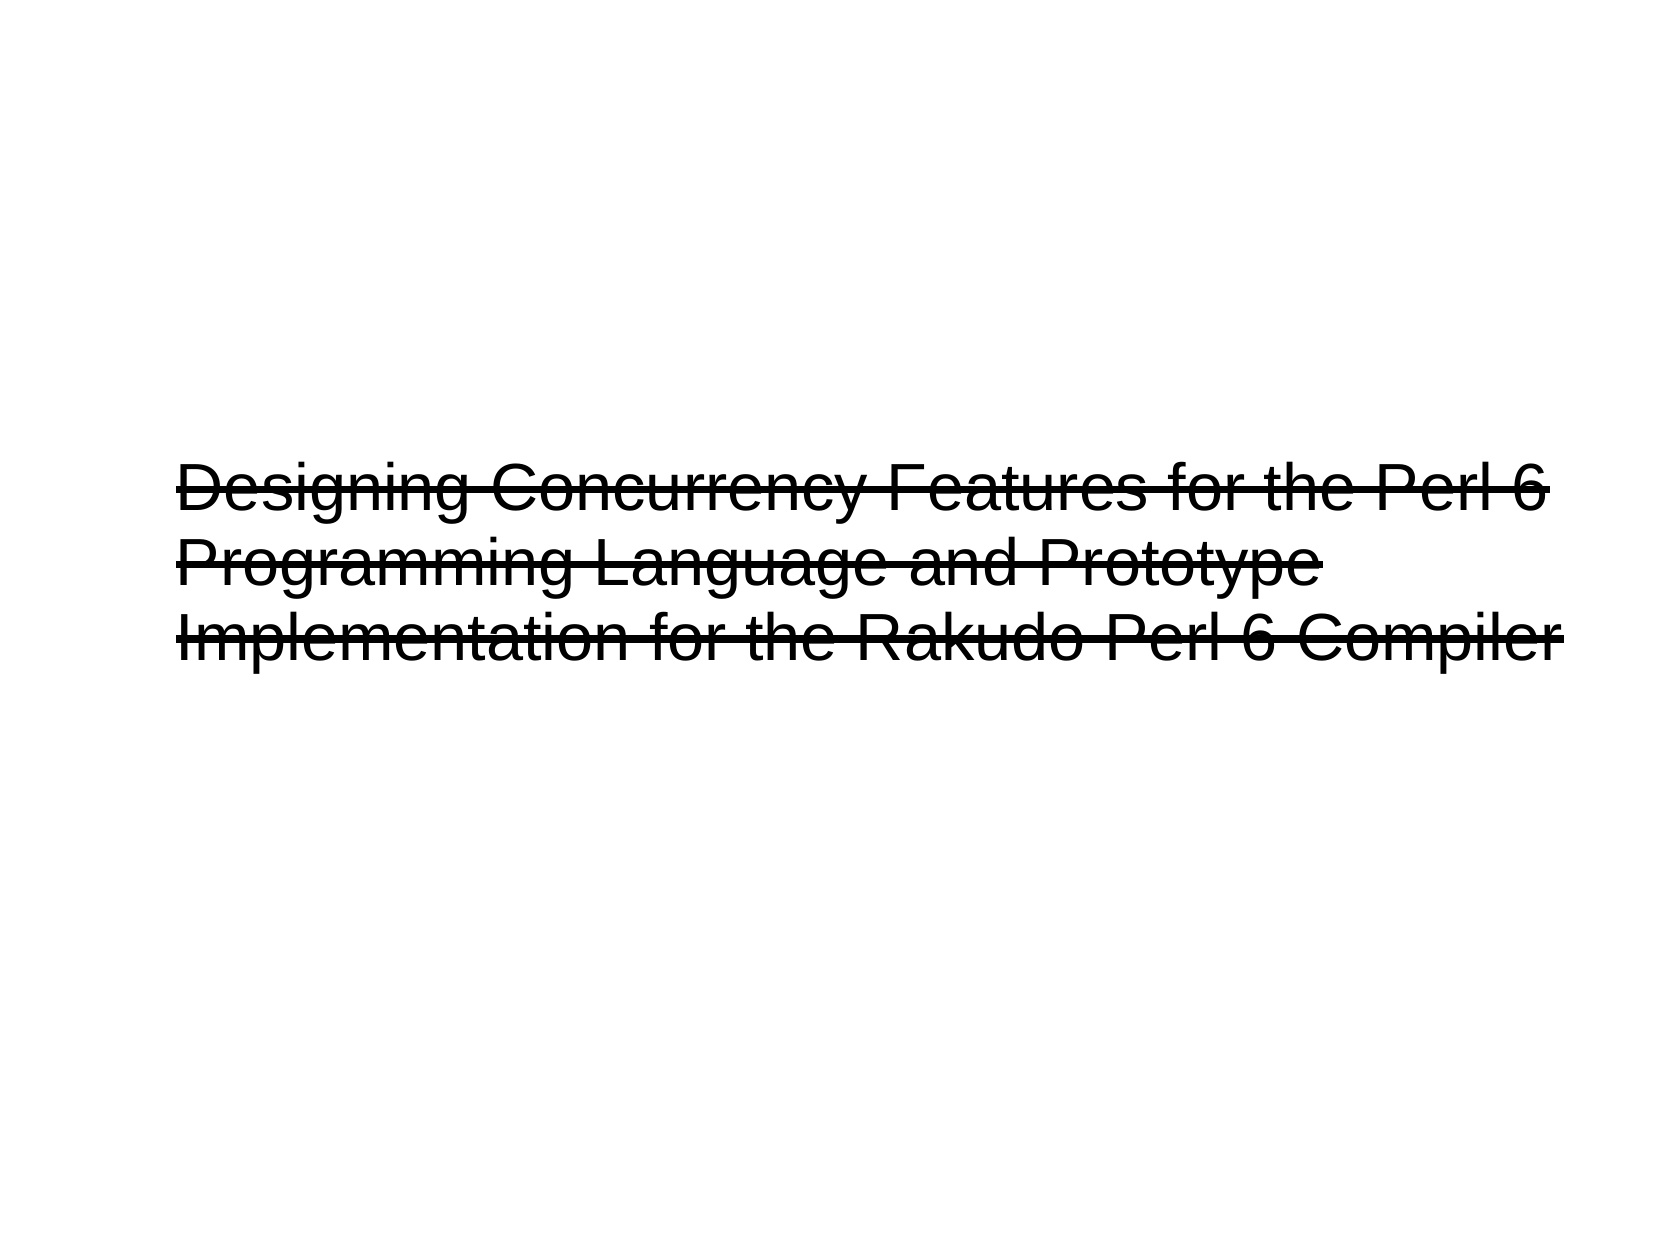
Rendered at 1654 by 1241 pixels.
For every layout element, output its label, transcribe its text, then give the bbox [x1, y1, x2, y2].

list Designing Concurrency Features for the Perl 6 Programming Language and Prototype Implementation for the Rakudo Perl 6 Compiler [105, 450, 1571, 1109]
